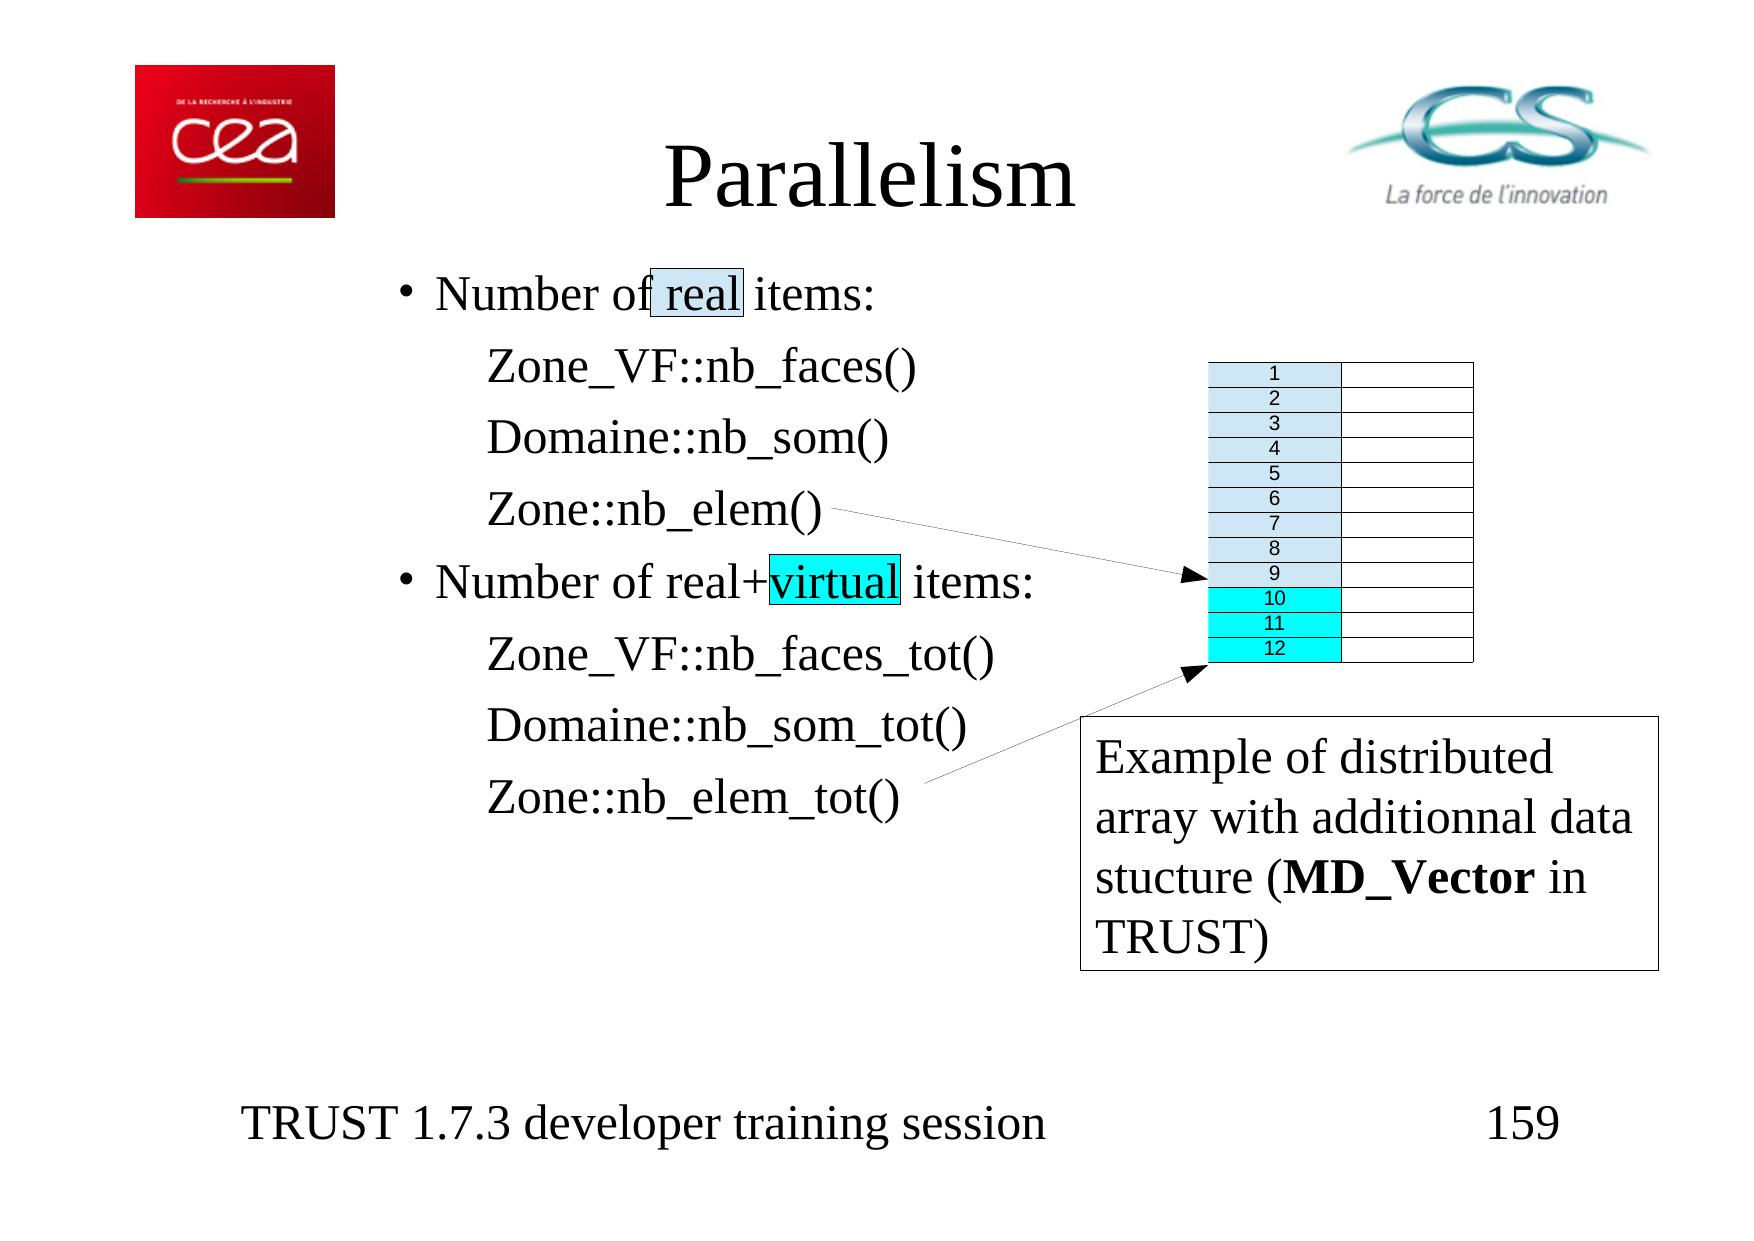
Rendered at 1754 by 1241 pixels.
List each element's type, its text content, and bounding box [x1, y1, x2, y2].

text_box Example of distributed array with additionnal data stucture (MD_Vector in TRUST) [1080, 716, 1659, 971]
title Parallelism [195, 44, 1546, 295]
text_box Number of real items: Zone_VF::nb_faces() Domaine::nb_som() Zone::nb_elem() Number of real+virtual items: Zone_VF::nb_faces_tot() Domaine::nb_som_tot() Zone::nb_elem_tot() [231, 253, 1583, 1063]
picture [1546, 73, 1662, 218]
chart [1208, 362, 1476, 665]
picture [135, 65, 195, 218]
